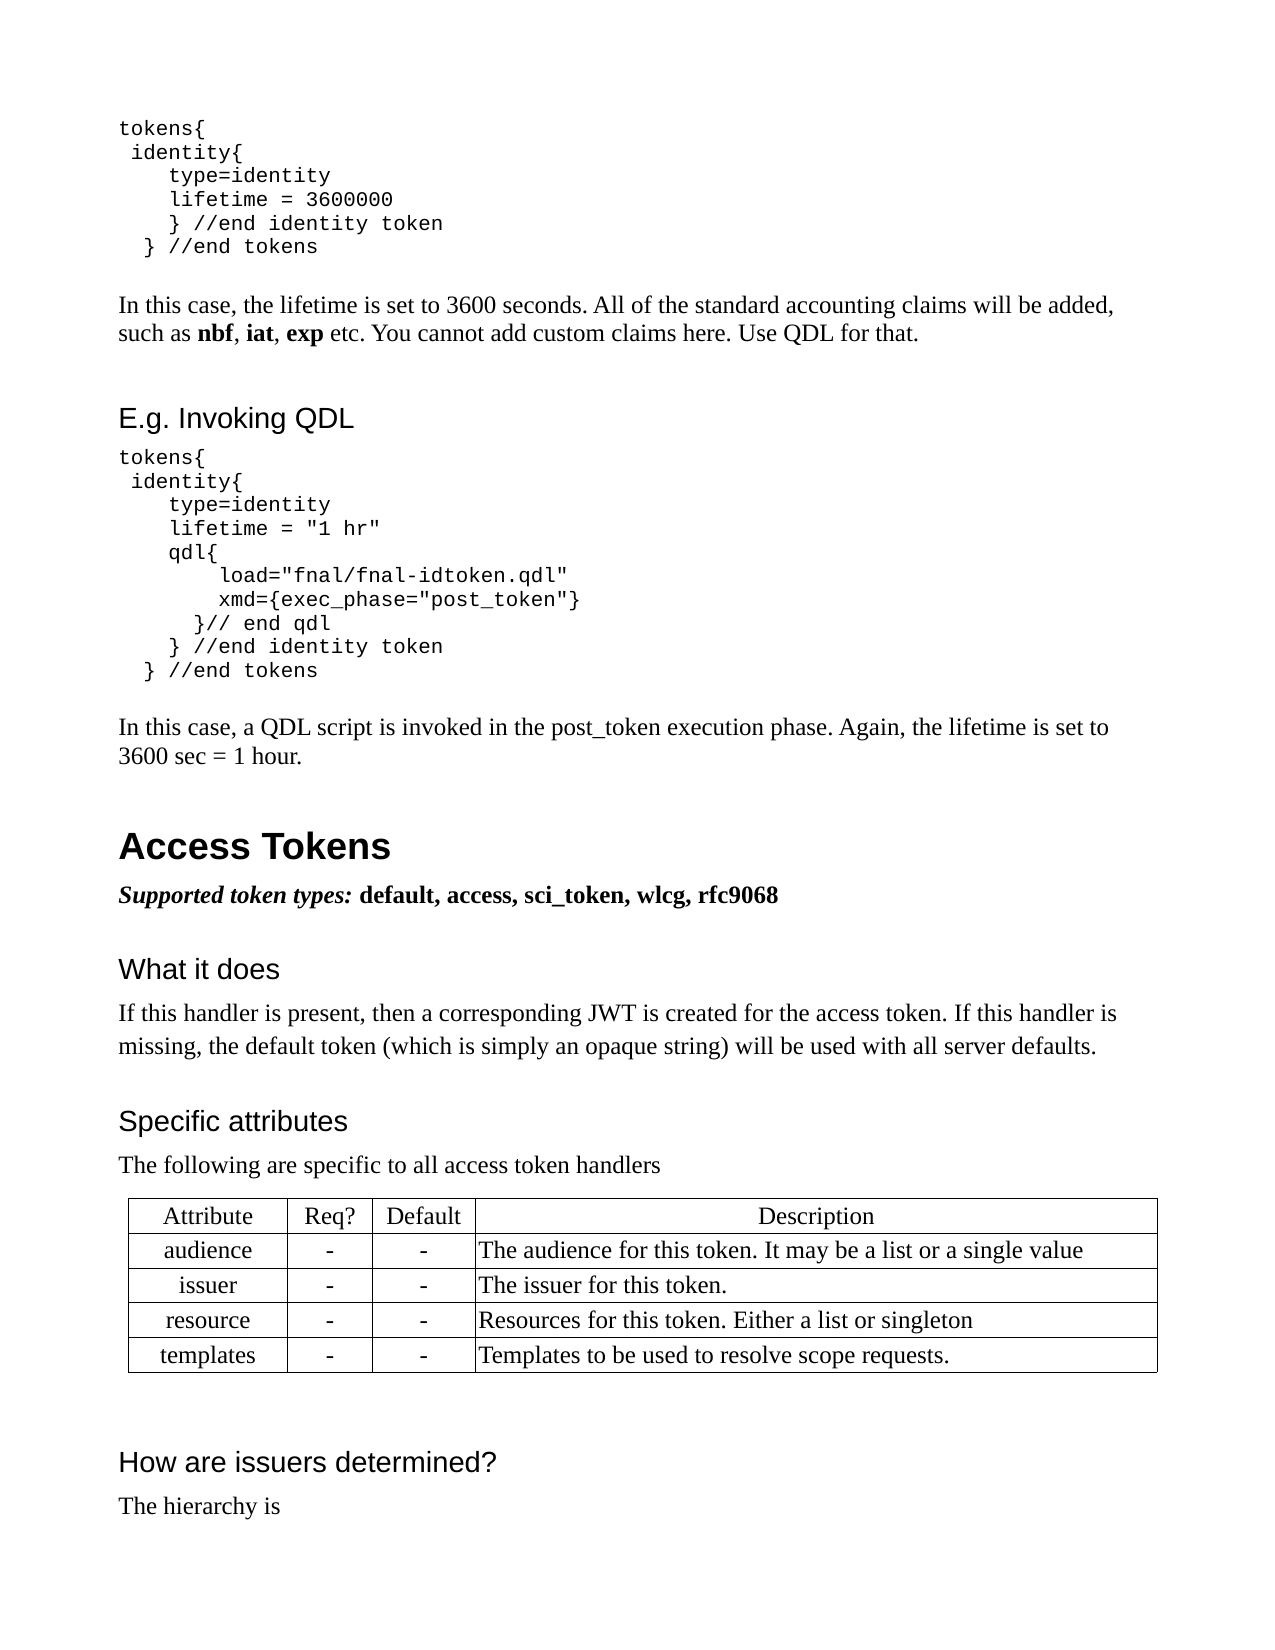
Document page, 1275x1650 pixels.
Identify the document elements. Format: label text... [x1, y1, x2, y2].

table_cell - [288, 1269, 372, 1302]
table_cell - [288, 1303, 372, 1337]
text In this case, a QDL script is invoked in the post_token execution phase. Again, the lifetime is set to 3600 sec = 1 hour. [118, 712, 1157, 770]
table_cell templates [129, 1338, 287, 1372]
table_cell - [373, 1338, 475, 1372]
text The following are specific to all access token handlers [118, 1150, 1157, 1179]
table_cell audience [129, 1234, 287, 1267]
table_header Attribute [129, 1199, 287, 1232]
text tokens{ identity{ type=identity [118, 118, 1157, 189]
text tokens{ identity{ type=identity [118, 447, 1157, 518]
table_header Default [373, 1199, 475, 1232]
subtitle Specific attributes [118, 1104, 1157, 1137]
table_cell The audience for this token. It may be a list or a single value [476, 1234, 1157, 1267]
text lifetime = "1 hr" qdl{ load="fnal/fnal-idtoken.qdl" xmd={exec_phase="post_token"} }// end qdl } //end identity token } //end tokens [118, 518, 1157, 683]
table_cell Templates to be used to resolve scope requests. [476, 1338, 1157, 1372]
table_cell Resources for this token. Either a list or singleton [476, 1303, 1157, 1337]
table_cell issuer [129, 1269, 287, 1302]
text Supported token types: default, access, sci_token, wlcg, rfc9068 [118, 880, 1157, 908]
table_header Description [476, 1199, 1157, 1232]
table_cell resource [129, 1303, 287, 1337]
table_cell - [373, 1234, 475, 1267]
text In this case, the lifetime is set to 3600 seconds. All of the standard accounting claims will be added, such as nbf, iat, exp etc. You cannot add custom claims here. Use QDL for that. [118, 290, 1157, 347]
table_cell - [373, 1303, 475, 1337]
table_cell - [288, 1338, 372, 1372]
subtitle Access Tokens [118, 823, 1157, 867]
table_cell - [373, 1269, 475, 1302]
subtitle E.g. Invoking QDL [118, 401, 1157, 434]
subtitle How are issuers determined? [118, 1445, 1157, 1478]
text If this handler is present, then a corresponding JWT is created for the access token. If this handler is missing, the default token (which is simply an opaque string) will be used with all server defaults. [118, 998, 1157, 1060]
text lifetime = 3600000 } //end identity token } //end tokens [118, 189, 1157, 260]
table_cell - [288, 1234, 372, 1267]
table_header Req? [288, 1199, 372, 1232]
subtitle What it does [118, 952, 1157, 986]
table_cell The issuer for this token. [476, 1269, 1157, 1302]
text The hierarchy is [118, 1491, 1157, 1519]
